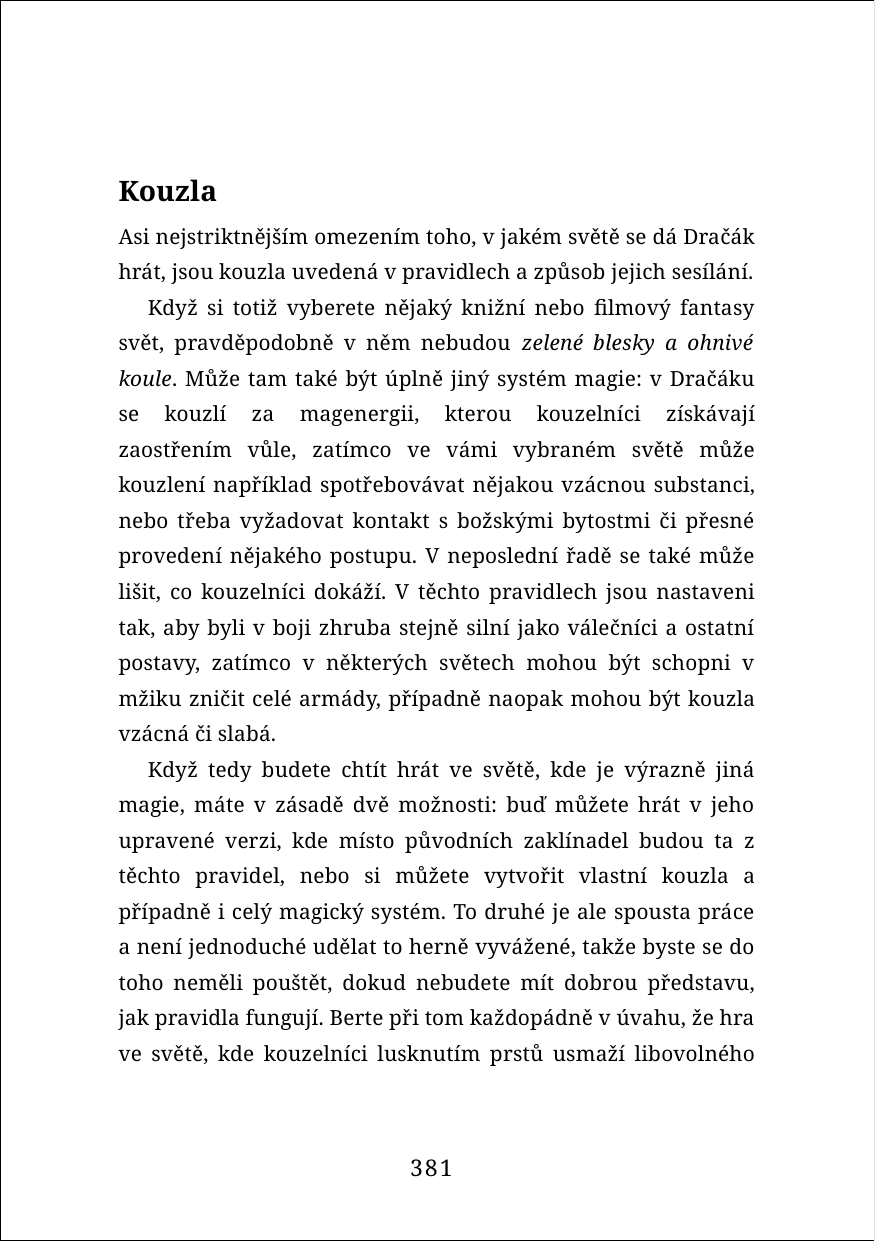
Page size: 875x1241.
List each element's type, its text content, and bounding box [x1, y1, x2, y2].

text Asi nejstriktnějším omezením toho, v jakém světě se dá Dračák hrát, jsou kouzla uvedená v pravidlech a způsob jejich sesílání. Když si totiž vyberete nějaký knižní nebo filmový fantasy svět, pravděpodobně v něm nebudou zelené blesky a ohnivé koule. Může tam také být úplně jiný systém magie: v Dračáku se kouzlí za magenergii, kterou kouzelníci získávají zaostřením vůle, zatímco ve vámi vybraném světě může kouzlení například spotřebovávat nějakou vzácnou substanci, nebo třeba vyžadovat kontakt s božskými bytostmi či přesné provedení nějakého postupu. V neposlední řadě se také může lišit, co kouzelníci dokáží. V těchto pravidlech jsou nastaveni tak, aby byli v boji zhruba stejně silní jako válečníci a ostatní postavy, zatímco v některých světech mohou být schopni v mžiku zničit celé armády, případně naopak mohou být kouzla vzácná či slabá. Když tedy budete chtít hrát ve světě, kde je výrazně jiná magie, máte v zásadě dvě možnosti: buď můžete hrát v jeho upravené verzi, kde místo původních zaklínadel budou ta z těchto pravidel, nebo si můžete vytvořit vlastní kouzla a případně i celý magický systém. To druhé je ale spousta práce a není jednoduché udělat to herně vyvážené, takže byste se do toho neměli pouštět, dokud nebudete mít dobrou představu, jak pravidla fungují. Berte při tom každopádně v úvahu, že hra ve světě, kde kouzelníci lusknutím prstů usmaží libovolného [118, 222, 756, 1067]
subtitle Kouzla [118, 172, 756, 210]
